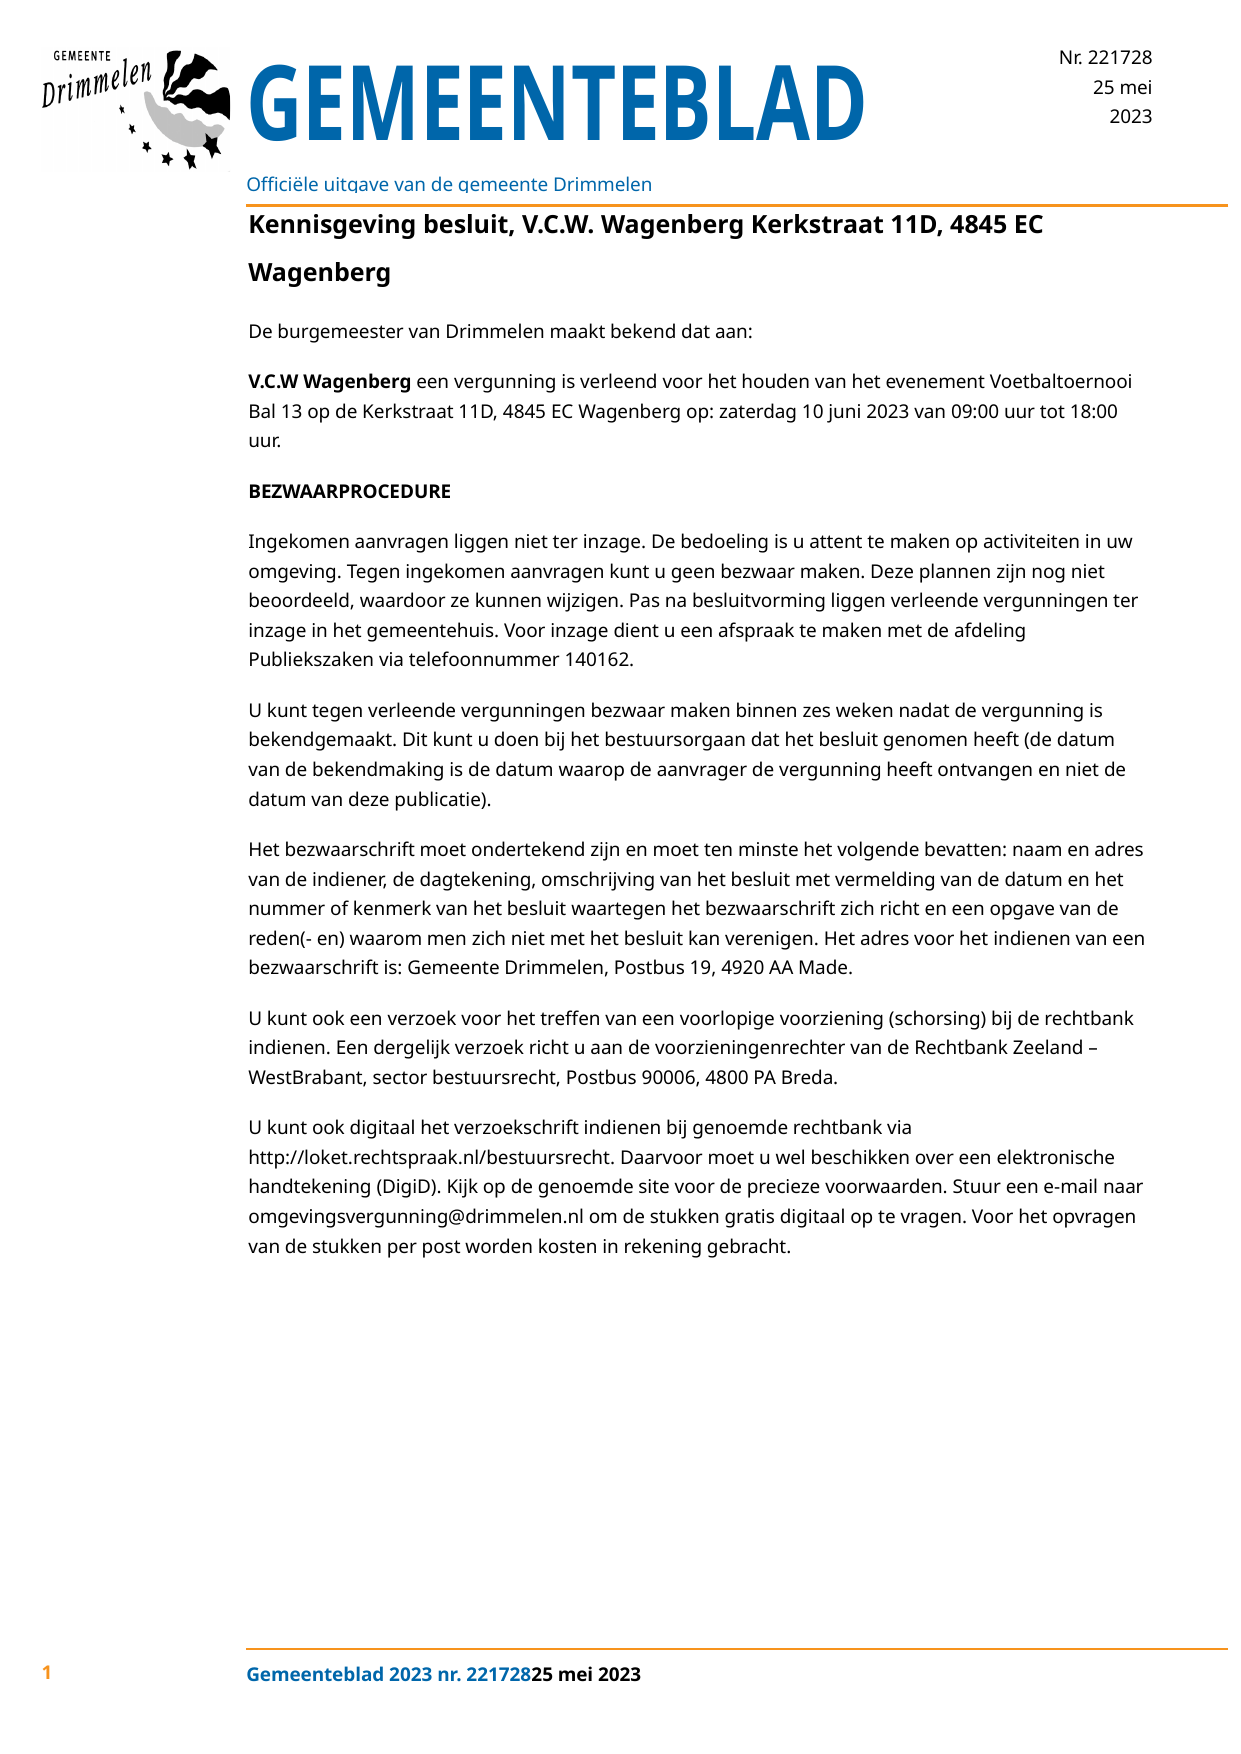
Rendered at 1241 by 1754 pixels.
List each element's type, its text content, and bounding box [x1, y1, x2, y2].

picture [41, 47, 231, 172]
text Het bezwaarschrift moet ondertekend zijn en moet ten minste het volgende bevatten: naam en adres van de indiener, de dagtekening, omschrijving van het besluit met vermelding van de datum en het nummer of kenmerk van het besluit waartegen het bezwaarschrift zich richt en een opgave van de reden(- en) waarom men zich niet met het besluit kan verenigen. Het adres voor het indienen van een bezwaarschrift is: Gemeente Drimmelen, Postbus 19, 4920 AA Made. [248, 836, 1152, 980]
text Ingekomen aanvragen liggen niet ter inzage. De bedoeling is u attent te maken op activiteiten in uw omgeving. Tegen ingekomen aanvragen kunt u geen bezwaar maken. Deze plannen zijn nog niet beoordeeld, waardoor ze kunnen wijzigen. Pas na besluitvorming liggen verleende vergunningen ter inzage in het gemeentehuis. Voor inzage dient u een afspraak te maken met de afdeling Publiekszaken via telefoonnummer 140162. [248, 528, 1152, 672]
text U kunt ook digitaal het verzoekschrift indienen bij genoemde rechtbank via http://loket.rechtspraak.nl/bestuursrecht. Daarvoor moet u wel beschikken over een elektronische handtekening (DigiD). Kijk op de genoemde site voor de precieze voorwaarden. Stuur een e-mail naar omgevingsvergunning@drimmelen.nl om de stukken gratis digitaal op te vragen. Voor het opvragen van de stukken per post worden kosten in rekening gebracht. [248, 1114, 1152, 1259]
text U kunt ook een verzoek voor het treffen van een voorlopige voorziening (schorsing) bij de rechtbank indienen. Een dergelijk verzoek richt u aan de voorzieningenrechter van de Rechtbank Zeeland – WestBrabant, sector bestuursrecht, Postbus 90006, 4800 PA Breda. [248, 1005, 1152, 1090]
text BEZWAARPROCEDURE [248, 478, 1152, 504]
text U kunt tegen verleende vergunningen bezwaar maken binnen zes weken nadat de vergunning is bekendgemaakt. Dit kunt u doen bij het bestuursorgaan dat het besluit genomen heeft (de datum van de bekendmaking is de datum waarop de aanvrager de vergunning heeft ontvangen en niet de datum van deze publicatie). [248, 697, 1152, 812]
text Kennisgeving besluit, V.C.W. Wagenberg Kerkstraat 11D, 4845 EC Wagenberg [248, 207, 1152, 288]
text V.C.W Wagenberg een vergunning is verleend voor het houden van het evenement Voetbaltoernooi Bal 13 op de Kerkstraat 11D, 4845 EC Wagenberg op: zaterdag 10 juni 2023 van 09:00 uur tot 18:00 uur. [248, 368, 1152, 453]
text De burgemeester van Drimmelen maakt bekend dat aan: [248, 318, 1152, 344]
